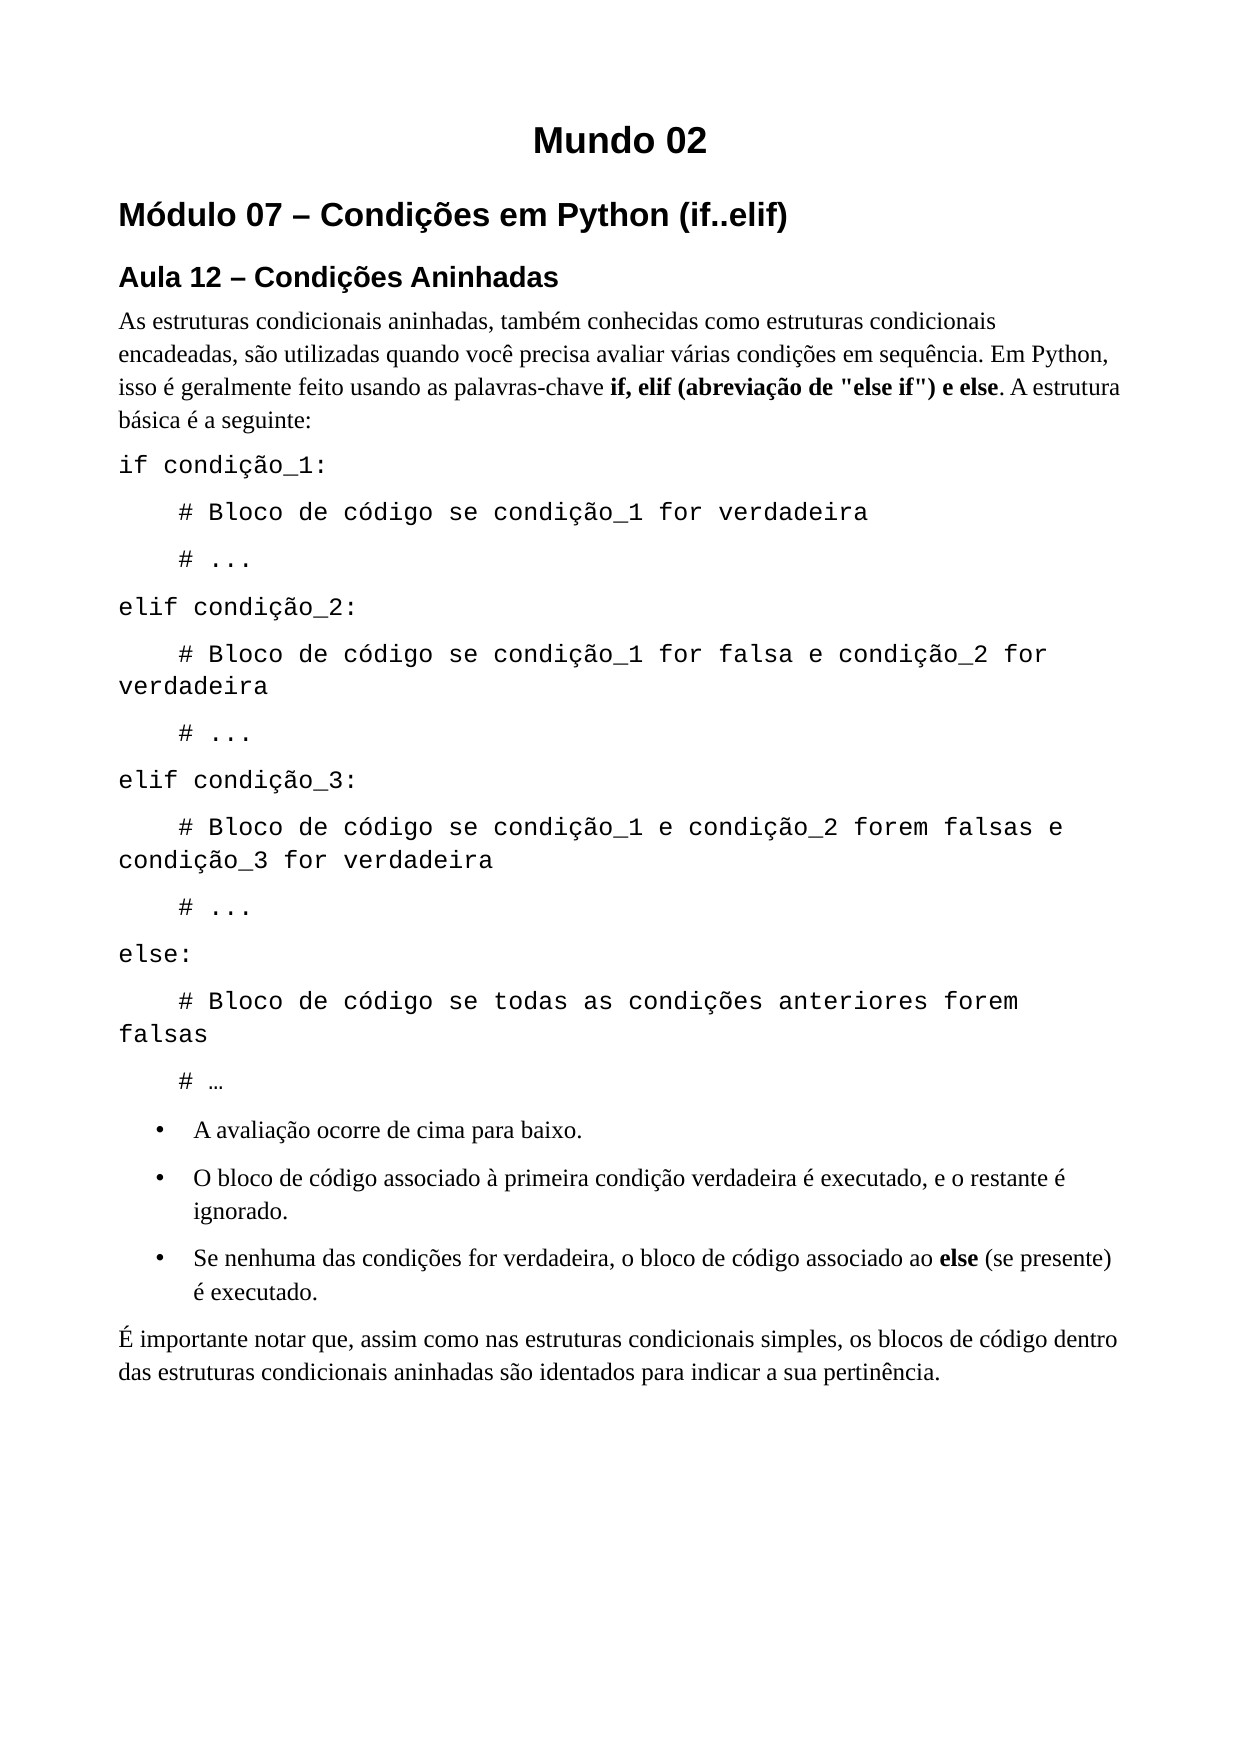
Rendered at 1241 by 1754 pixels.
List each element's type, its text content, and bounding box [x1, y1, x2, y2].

text else: [118, 942, 1122, 970]
text elif condição_3: [118, 768, 1122, 796]
text É importante notar que, assim como nas estruturas condicionais simples, os blocos de código dentro das estruturas condicionais aninhadas são identados para indicar a sua pertinência. [118, 1324, 1122, 1386]
text if condição_1: [118, 453, 1122, 481]
subtitle Aula 12 – Condições Aninhadas [118, 260, 1122, 294]
subtitle Módulo 07 – Condições em Python (if..elif) [118, 194, 1122, 233]
text # ... [118, 547, 1122, 575]
text As estruturas condicionais aninhadas, também conhecidas como estruturas condicionais encadeadas, são utilizadas quando você precisa avaliar várias condições em sequência. Em Python, isso é geralmente feito usando as palavras-chave if, elif (abreviação de "else if") e else. A estrutura básica é a seguinte: [118, 306, 1122, 434]
text # ... [118, 894, 1122, 923]
text # ... [118, 721, 1122, 749]
text # … [118, 1068, 1122, 1097]
text # Bloco de código se condição_1 for falsa e condição_2 for verdadeira [118, 641, 1122, 702]
text elif condição_2: [118, 594, 1122, 622]
list A avaliação ocorre de cima para baixo. [156, 1115, 1122, 1144]
text # Bloco de código se condição_1 e condição_2 forem falsas e condição_3 for verdadeira [118, 815, 1122, 876]
text # Bloco de código se todas as condições anteriores forem falsas [118, 989, 1122, 1049]
list Se nenhuma das condições for verdadeira, o bloco de código associado ao else (se presente) é executado. [156, 1243, 1122, 1305]
text # Bloco de código se condição_1 for verdadeira [118, 500, 1122, 528]
list O bloco de código associado à primeira condição verdadeira é executado, e o restante é ignorado. [156, 1163, 1122, 1225]
subtitle Mundo 02 [118, 118, 1122, 161]
